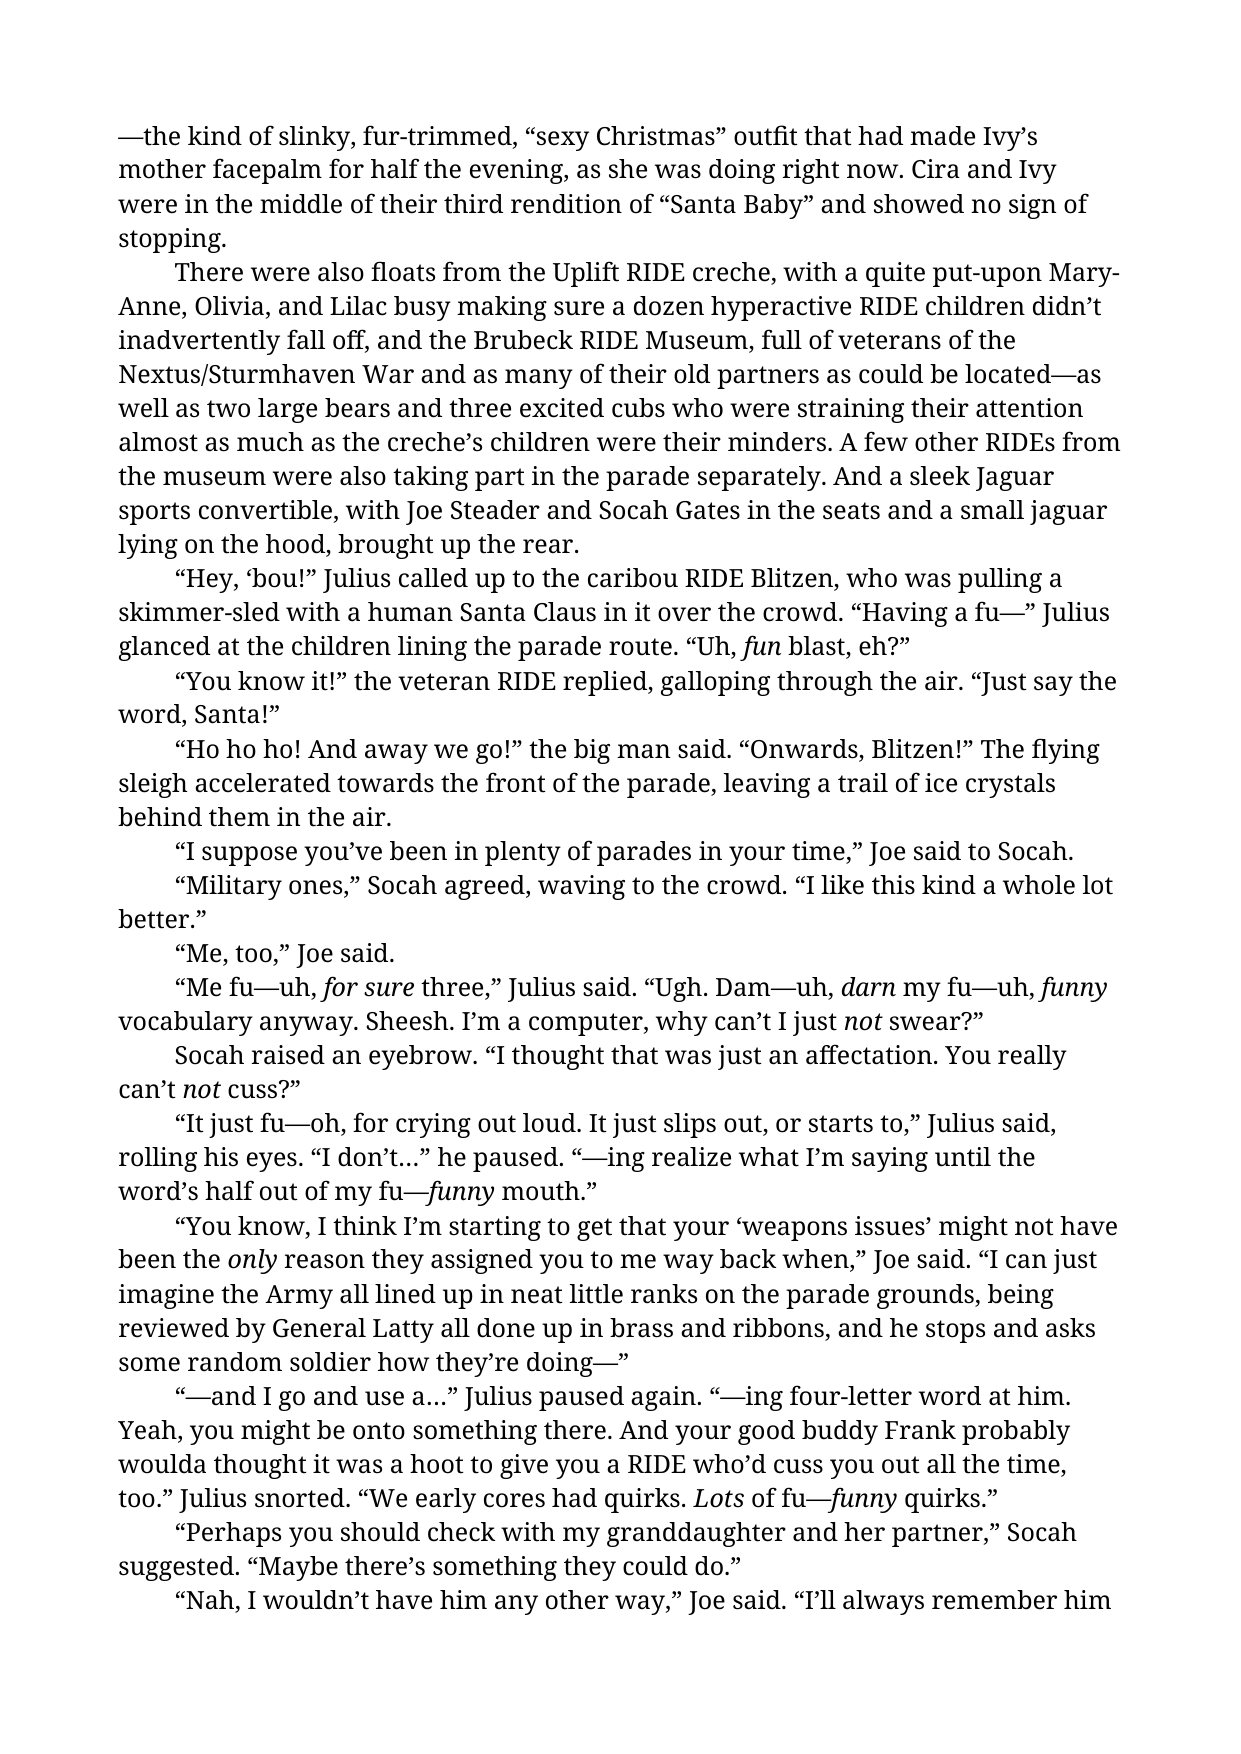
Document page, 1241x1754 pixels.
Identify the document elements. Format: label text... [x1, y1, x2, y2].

text “Ho ho ho! And away we go!” the big man said. “Onwards, Blitzen!” The flying sleigh accelerated towards the front of the parade, leaving a trail of ice crystals behind them in the air. [118, 731, 1122, 833]
text “Hey, ‘bou!” Julius called up to the caribou RIDE Blitzen, who was pulling a skimmer-sled with a human Santa Claus in it over the crowd. “Having a fu—” Julius glanced at the children lining the parade route. “Uh, fun blast, eh?” [118, 561, 1122, 663]
text “Me fu—uh, for sure three,” Julius said. “Ugh. Dam—uh, darn my fu—uh, funny vocabulary anyway. Sheesh. I’m a computer, why can’t I just not swear?” [118, 970, 1122, 1038]
text “Military ones,” Socah agreed, waving to the crowd. “I like this kind a whole lot better.” [118, 867, 1122, 936]
text “Me, too,” Joe said. [118, 936, 1122, 970]
text “Nah, I wouldn’t have him any other way,” Joe said. “I’ll always remember him [118, 1583, 1122, 1617]
text Socah raised an eyebrow. “I thought that was just an affectation. You really can’t not cuss?” [118, 1038, 1122, 1106]
text “I suppose you’ve been in plenty of parades in your time,” Joe said to Socah. [118, 833, 1122, 867]
text —the kind of slinky, fur-trimmed, “sexy Christmas” outfit that had made Ivy’s mother facepalm for half the evening, as she was doing right now. Cira and Ivy were in the middle of their third rendition of “Santa Baby” and showed no sign of stopping. [118, 118, 1122, 254]
text “—and I go and use a…” Julius paused again. “—ing four-letter word at him. Yeah, you might be onto something there. And your good buddy Frank probably woulda thought it was a hoot to give you a RIDE who’d cuss you out all the time, too.” Julius snorted. “We early cores had quirks. Lots of fu—funny quirks.” [118, 1378, 1122, 1515]
text There were also floats from the Uplift RIDE creche, with a quite put-upon Mary-Anne, Olivia, and Lilac busy making sure a dozen hyperactive RIDE children didn’t inadvertently fall off, and the Brubeck RIDE Museum, full of veterans of the Nextus/Sturmhaven War and as many of their old partners as could be located—as well as two large bears and three excited cubs who were straining their attention almost as much as the creche’s children were their minders. A few other RIDEs from the museum were also taking part in the parade separately. And a sleek Jaguar sports convertible, with Joe Steader and Socah Gates in the seats and a small jaguar lying on the hood, brought up the rear. [118, 254, 1122, 561]
text “Perhaps you should check with my granddaughter and her partner,” Socah suggested. “Maybe there’s something they could do.” [118, 1515, 1122, 1583]
text “You know it!” the veteran RIDE replied, galloping through the air. “Just say the word, Santa!” [118, 663, 1122, 731]
text “It just fu—oh, for crying out loud. It just slips out, or starts to,” Julius said, rolling his eyes. “I don’t…” he paused. “—ing realize what I’m saying until the word’s half out of my fu—funny mouth.” [118, 1106, 1122, 1208]
text “You know, I think I’m starting to get that your ‘weapons issues’ might not have been the only reason they assigned you to me way back when,” Joe said. “I can just imagine the Army all lined up in neat little ranks on the parade grounds, being reviewed by General Latty all done up in brass and ribbons, and he stops and asks some random soldier how they’re doing—” [118, 1208, 1122, 1378]
